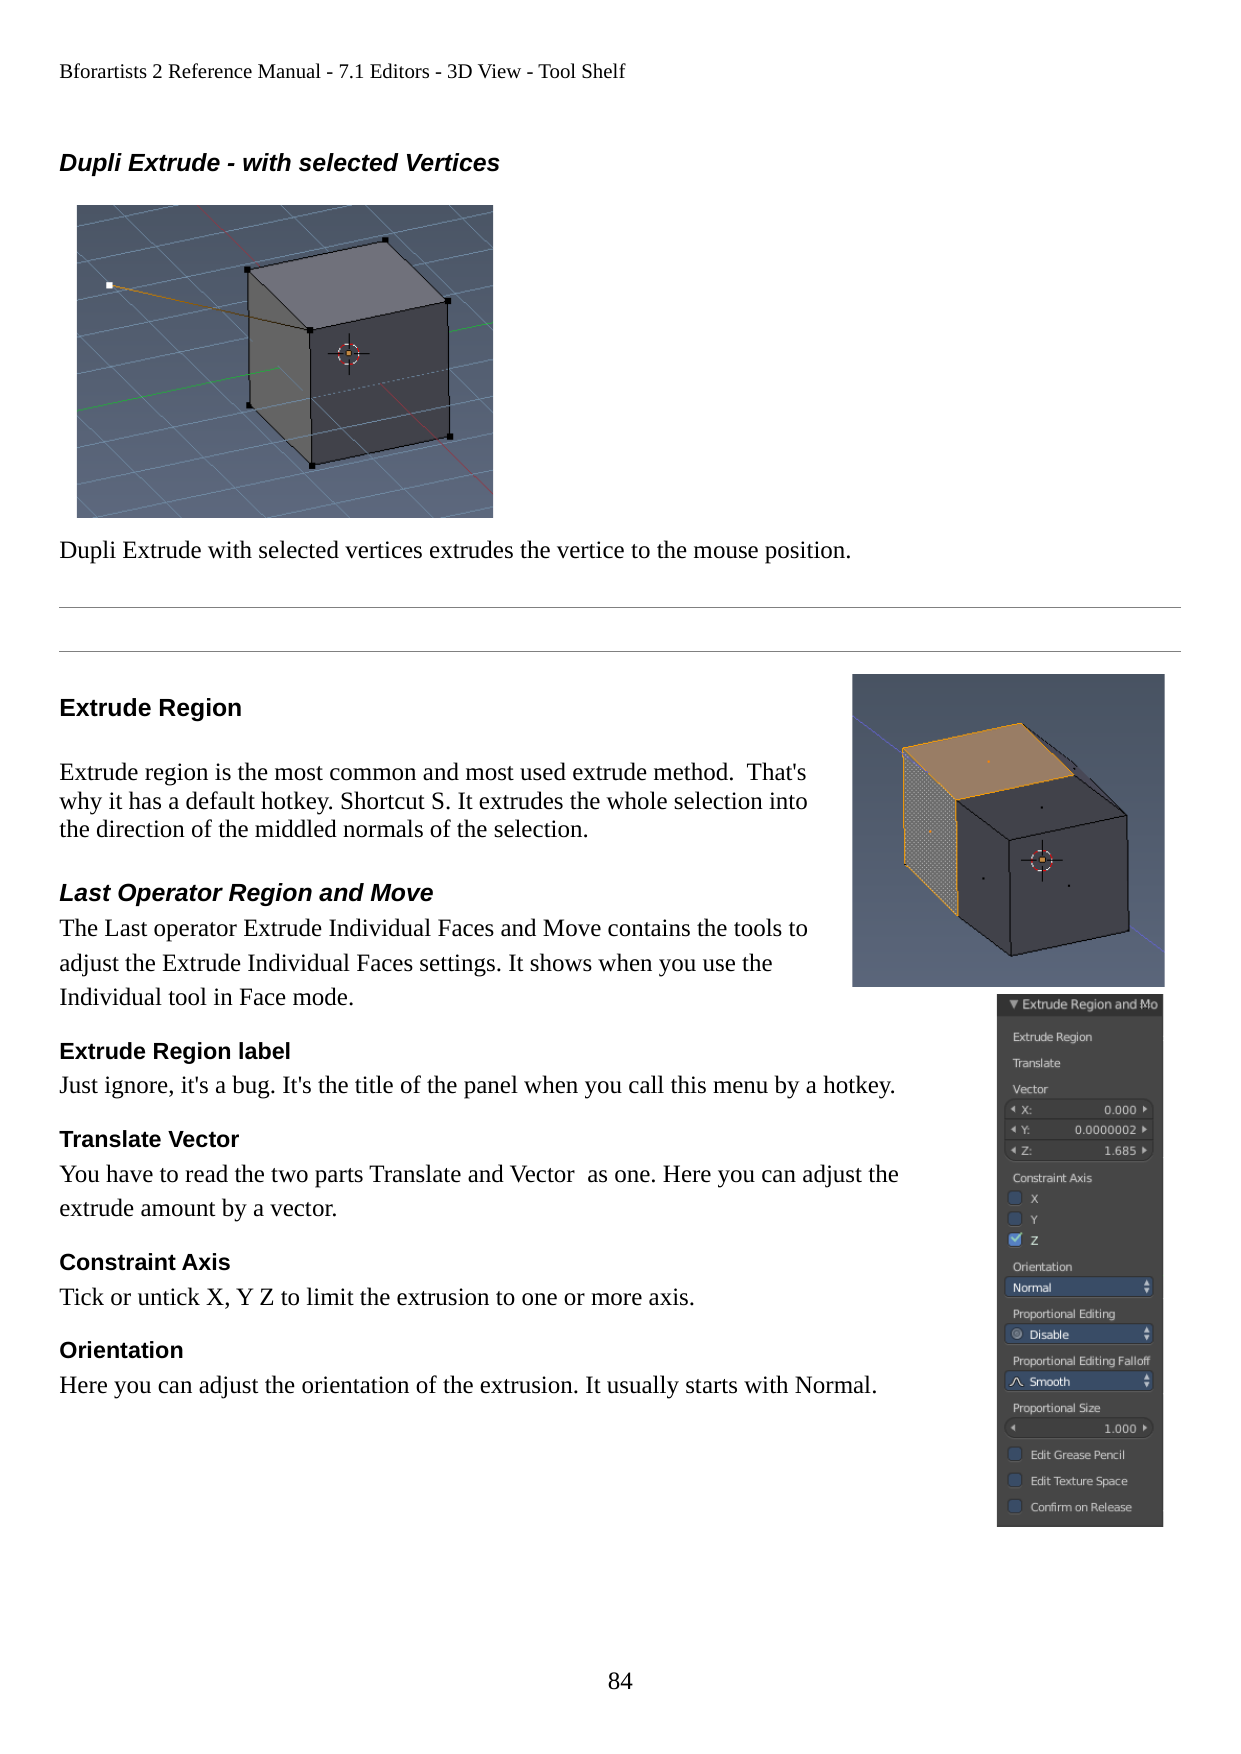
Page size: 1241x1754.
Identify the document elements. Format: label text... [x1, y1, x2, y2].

picture [996, 994, 1164, 1527]
subtitle [1164, 1248, 1181, 1275]
subtitle Extrude Region [59, 693, 852, 722]
subtitle Last Operator Region and Move [59, 878, 852, 907]
subtitle [1164, 1337, 1181, 1364]
subtitle Orientation [59, 1337, 996, 1364]
subtitle [1164, 1126, 1181, 1152]
text Dupli Extrude with selected vertices extrudes the vertice to the mouse position. [59, 532, 1181, 564]
text Just ignore, it's a bug. It's the title of the panel when you call this menu by a hotkey. [59, 1070, 996, 1099]
text Here you can adjust the orientation of the extrusion. It usually starts with Normal. [59, 1370, 996, 1399]
text You have to read the two parts Translate and Vector as one. Here you can adjust the extrude amount by a vector. [59, 1159, 996, 1222]
text Extrude region is the most common and most used extrude method. That's why it has a default hotkey. Shortcut S. It extrudes the whole selection into the direction of the middled normals of the selection. [59, 757, 852, 843]
text Tick or untick X, Y Z to limit the extrusion to one or more axis. [59, 1282, 996, 1310]
subtitle [1164, 1037, 1181, 1064]
subtitle Extrude Region label [59, 1037, 996, 1064]
subtitle Constraint Axis [59, 1248, 996, 1275]
subtitle Dupli Extrude - with selected Vertices [59, 148, 1181, 176]
subtitle Translate Vector [59, 1126, 996, 1152]
picture [76, 205, 494, 518]
subtitle [1165, 693, 1181, 722]
picture [852, 674, 1165, 987]
text The Last operator Extrude Individual Faces and Move contains the tools to adjust the Extrude Individual Faces settings. It shows when you use the Individual tool in Face mode. [59, 913, 1181, 1011]
